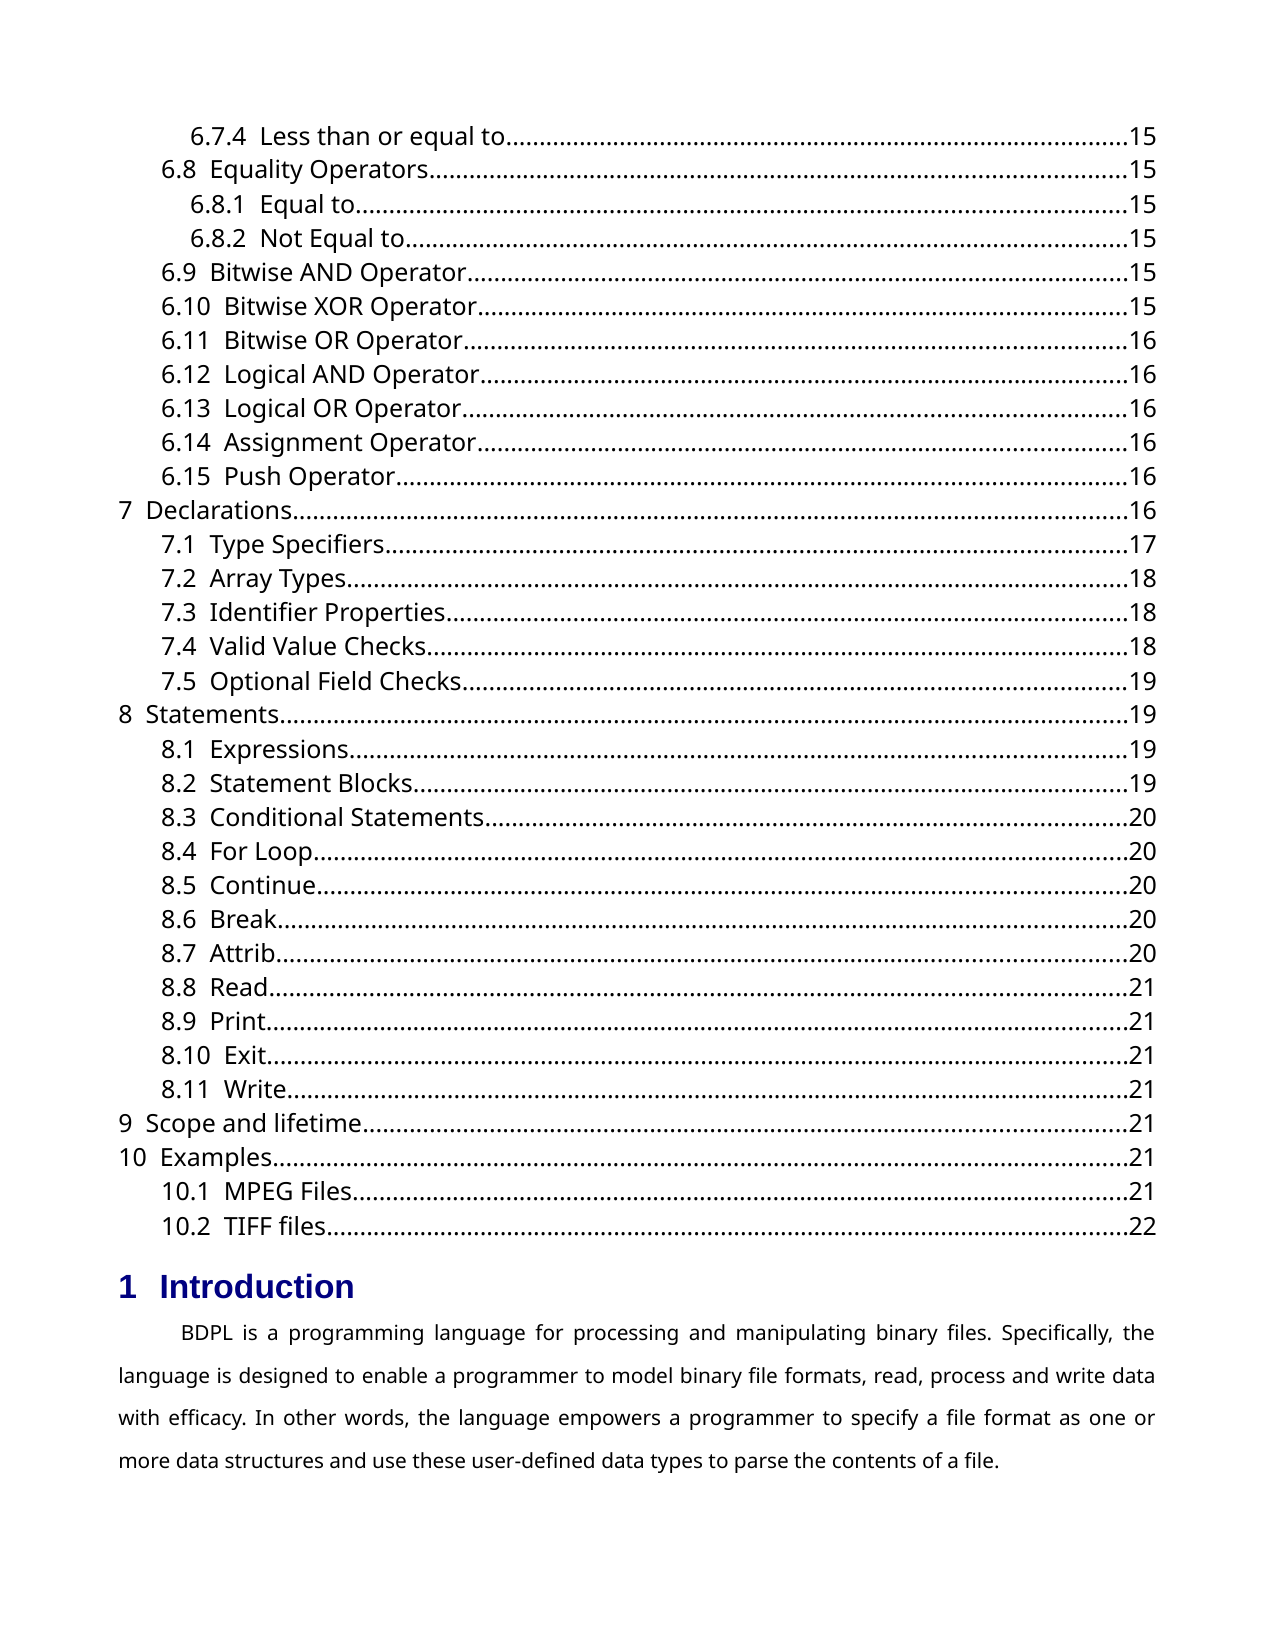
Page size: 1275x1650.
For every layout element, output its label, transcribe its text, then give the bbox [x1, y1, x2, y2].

text 6.7.4 Less than or equal to 15 [177, 118, 1157, 152]
text 7.3 Identifier Properties 18 [148, 595, 1157, 629]
text 6.8.1 Equal to 15 [177, 186, 1157, 220]
text 8.10 Exit 21 [148, 1038, 1157, 1072]
text 7.1 Type Specifiers 17 [148, 527, 1157, 561]
text 6.12 Logical AND Operator 16 [148, 357, 1157, 391]
text 10.1 MPEG Files 21 [148, 1174, 1157, 1208]
text 7.5 Optional Field Checks 19 [148, 663, 1157, 697]
text 8 Statements 19 [118, 697, 1157, 731]
text 6.11 Bitwise OR Operator 16 [148, 322, 1157, 357]
text 8.11 Write 21 [148, 1072, 1157, 1106]
text 7 Declarations 16 [118, 493, 1157, 527]
text 6.8.2 Not Equal to 15 [177, 220, 1157, 254]
text 8.5 Continue 20 [148, 867, 1157, 902]
text 8.6 Break 20 [148, 902, 1157, 936]
text 6.10 Bitwise XOR Operator 15 [148, 288, 1157, 322]
text 10 Examples 21 [118, 1140, 1157, 1174]
text 7.2 Array Types 18 [148, 561, 1157, 595]
text 8.8 Read 21 [148, 970, 1157, 1004]
text 6.14 Assignment Operator 16 [148, 425, 1157, 459]
text 6.13 Logical OR Operator 16 [148, 391, 1157, 425]
text 8.7 Attrib 20 [148, 936, 1157, 970]
text 9 Scope and lifetime 21 [118, 1106, 1157, 1140]
text 8.1 Expressions 19 [148, 731, 1157, 765]
text 8.2 Statement Blocks 19 [148, 765, 1157, 799]
text 8.9 Print 21 [148, 1004, 1157, 1038]
text BDPL is a programming language for processing and manipulating binary files. Specifically, the language is designed to enable a programmer to model binary file formats, read, process and write data with efficacy. In other words, the language empowers a programmer to specify a file format as one or more data structures and use these user-defined data types to parse the contents of a file. [118, 1318, 1157, 1474]
text 7.4 Valid Value Checks 18 [148, 629, 1157, 663]
subtitle Introduction [118, 1267, 1157, 1306]
text 6.9 Bitwise AND Operator 15 [148, 254, 1157, 288]
text 10.2 TIFF files 22 [148, 1208, 1157, 1242]
text 8.4 For Loop 20 [148, 833, 1157, 867]
text 8.3 Conditional Statements 20 [148, 799, 1157, 833]
text 6.8 Equality Operators 15 [148, 152, 1157, 186]
text 6.15 Push Operator 16 [148, 459, 1157, 493]
